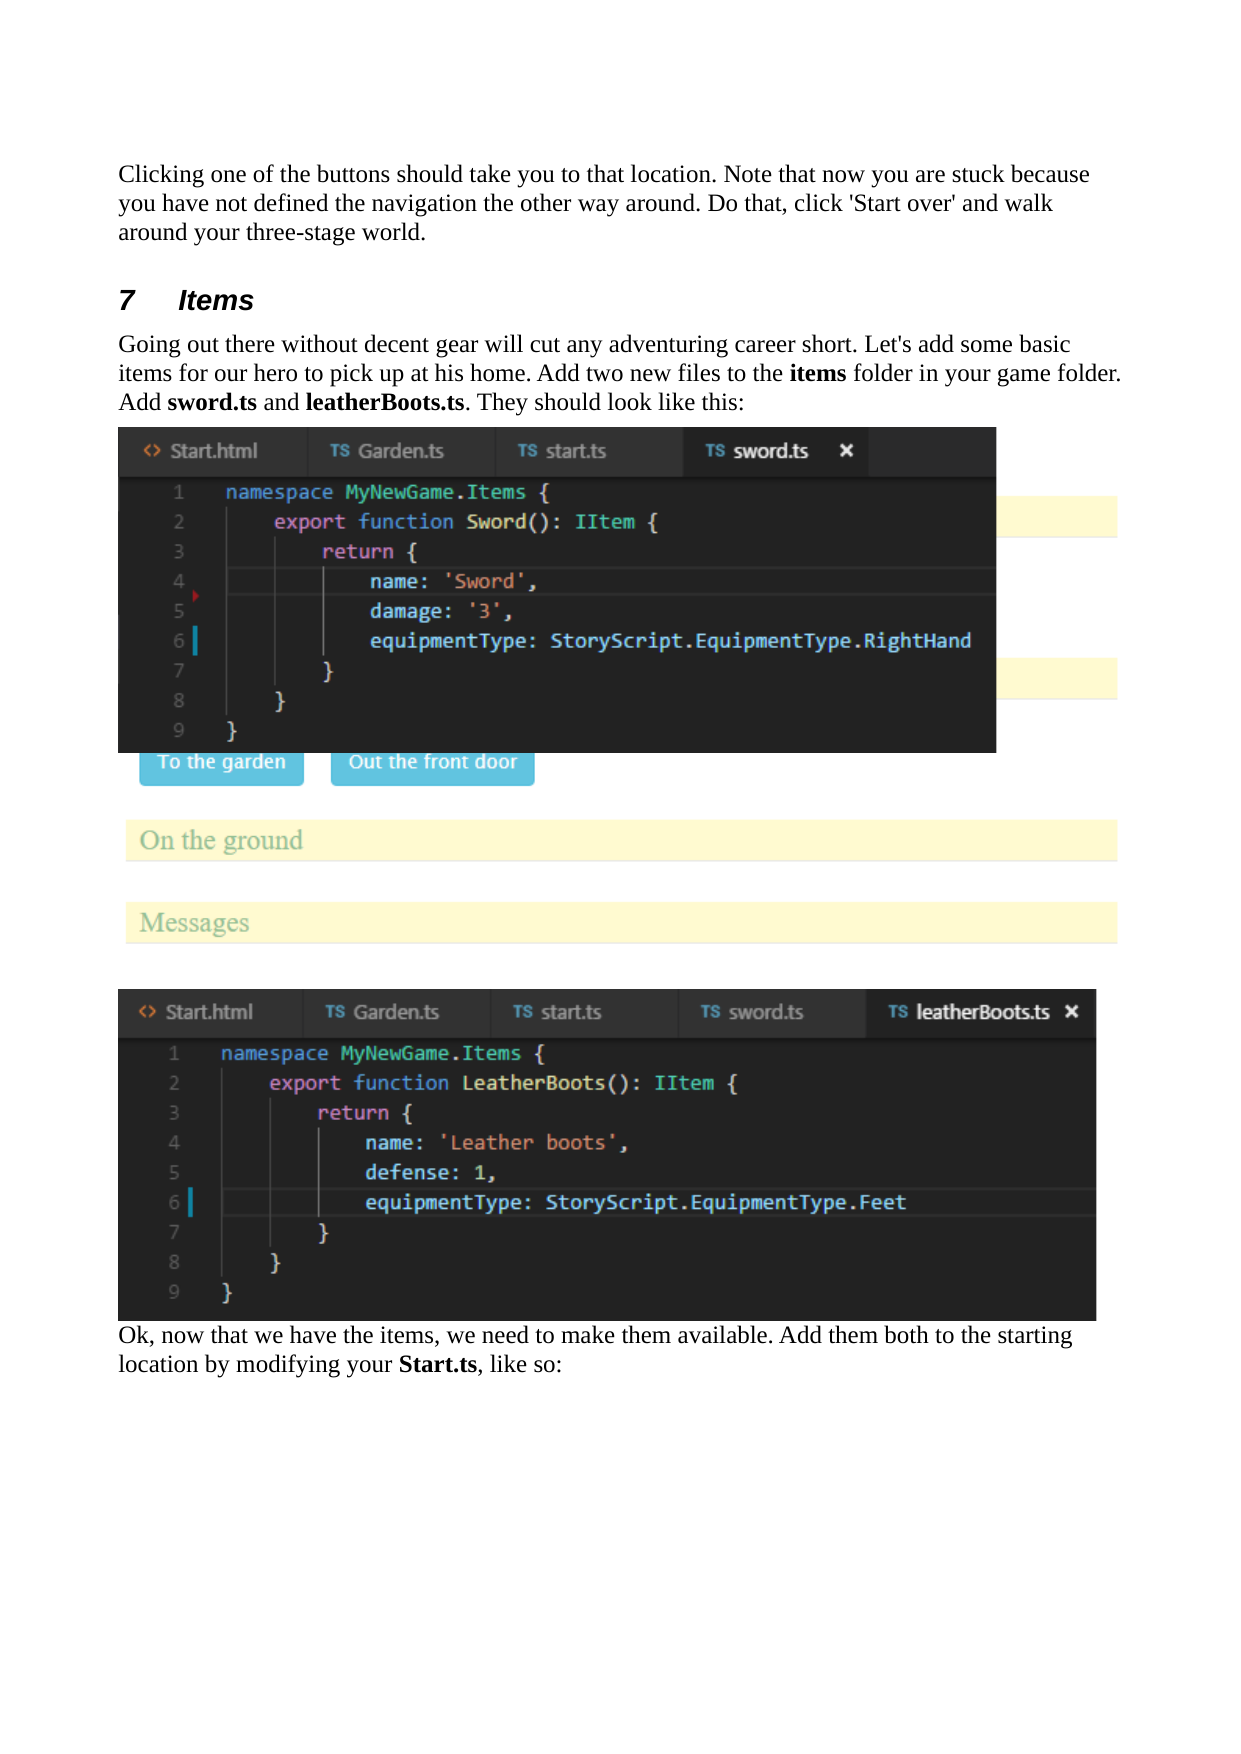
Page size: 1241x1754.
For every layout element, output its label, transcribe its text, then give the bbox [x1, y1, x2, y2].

text Going out there without decent gear will cut any adventuring career short. Let's add some basic items for our hero to pick up at his home. Add two new files to the items folder in your game folder. Add sword.ts and leatherBoots.ts. They should look like this: [118, 329, 1122, 415]
text Clicking one of the buttons should take you to that location. Note that now you are stuck because you have not defined the navigation the other way around. Do that, click 'Start over' and walk around your three-stage world. [118, 159, 1122, 246]
subtitle Items [118, 283, 1122, 317]
text Ok, now that we have the items, we need to make them available. Add them both to the starting location by modifying your Start.ts, like so: [118, 1248, 1122, 1378]
